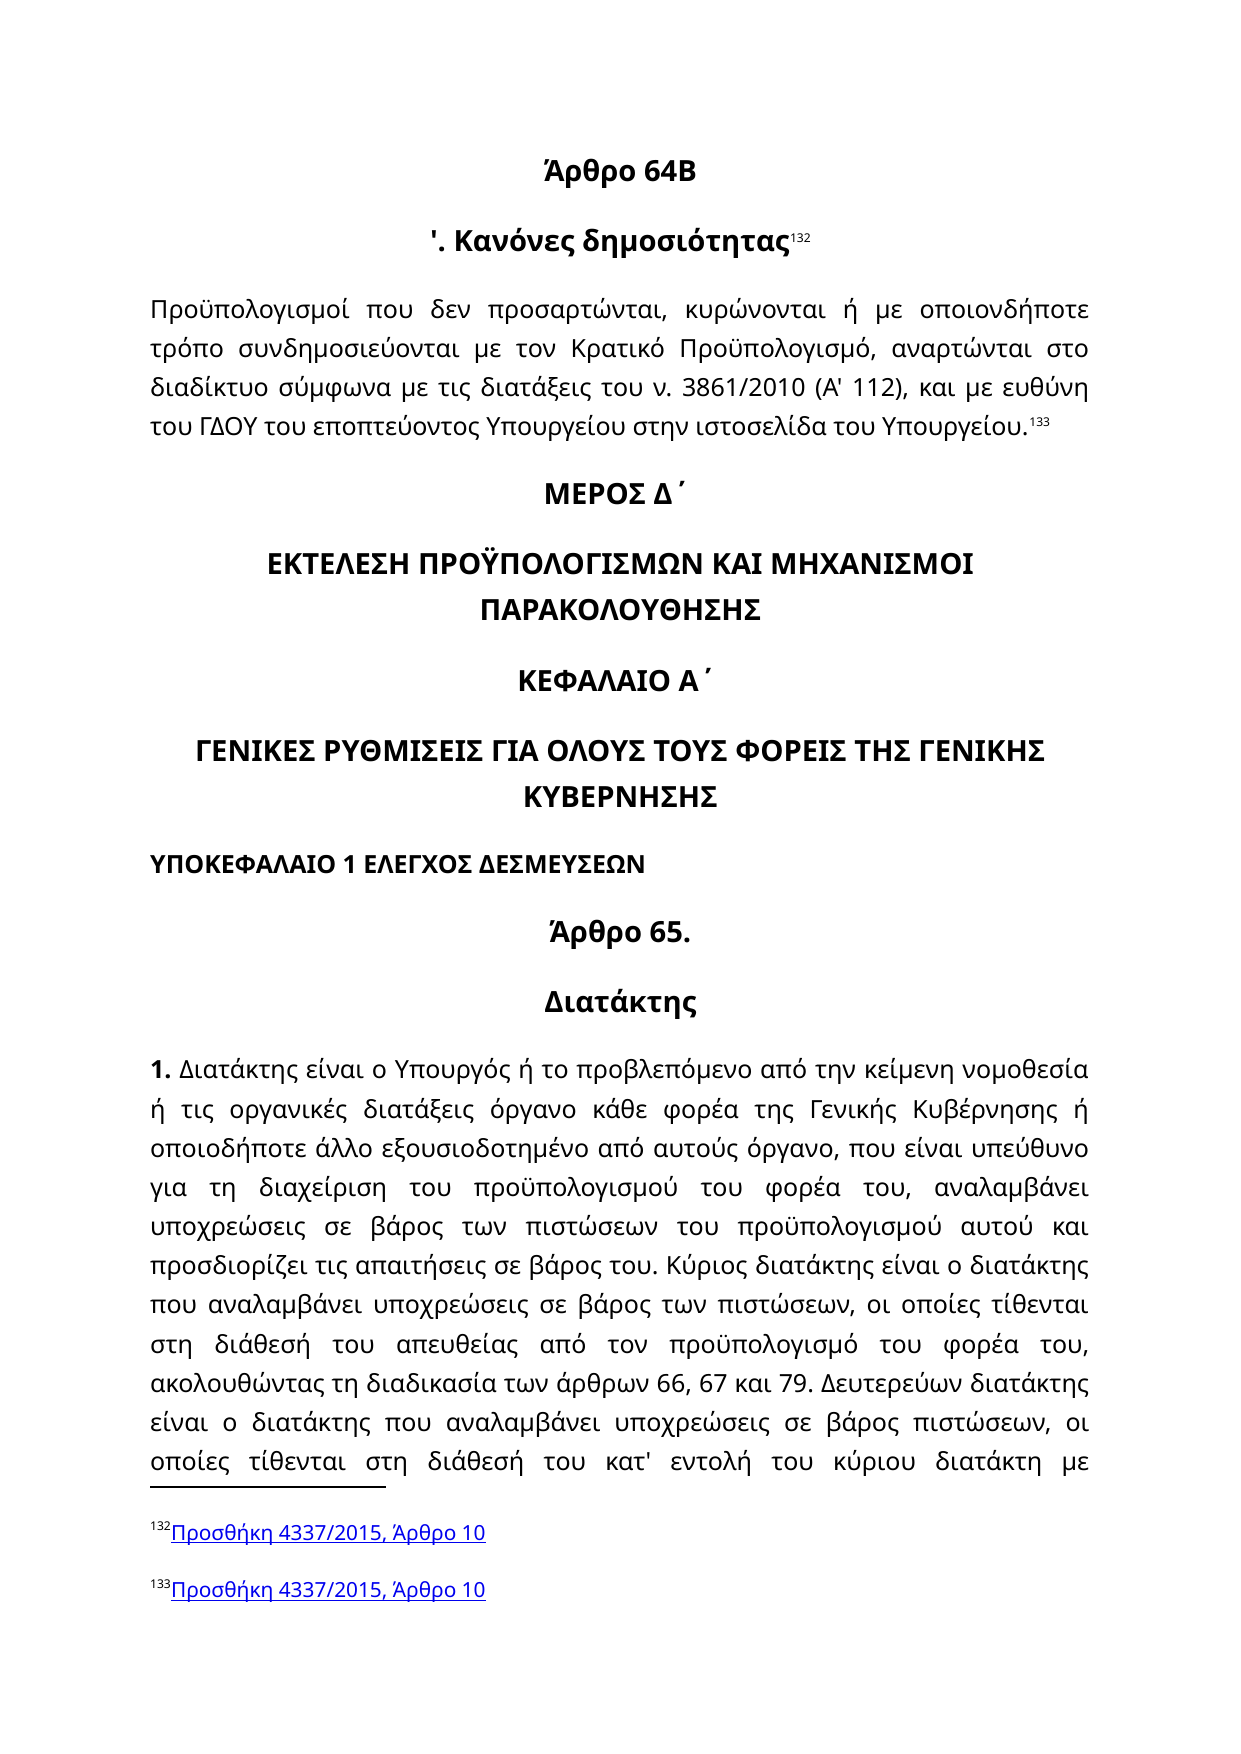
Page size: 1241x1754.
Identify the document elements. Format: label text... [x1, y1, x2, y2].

text Προσθήκη 4337/2015, Άρθρο 10 [150, 1518, 1090, 1546]
subtitle '. Κανόνες δημοσιότητας [150, 221, 1090, 260]
subtitle Άρθρο 65. [150, 911, 1090, 951]
text ΥΠΟΚΕΦΑΛΑΙΟ 1 ΕΛΕΓΧΟΣ ΔΕΣΜΕΥΣΕΩΝ [150, 847, 1090, 881]
subtitle ΕΚΤΕΛΕΣΗ ΠΡΟΫΠΟΛΟΓΙΣΜΩΝ ΚΑΙ ΜΗΧΑΝΙΣΜΟΙ ΠΑΡΑΚΟΛΟΥΘΗΣΗΣ [150, 543, 1090, 629]
subtitle ΓΕΝΙΚΕΣ ΡΥΘΜΙΣΕΙΣ ΓΙΑ ΟΛΟΥΣ ΤΟΥΣ ΦΟΡΕΙΣ ΤΗΣ ΓΕΝΙΚΗΣ ΚΥΒΕΡΝΗΣΗΣ [150, 730, 1090, 816]
text Προσθήκη 4337/2015, Άρθρο 10 [150, 1576, 1090, 1604]
text Προϋπολογισμοί που δεν προσαρτώνται, κυρώνονται ή με οποιονδήποτε τρόπο συνδημοσιεύονται με τον Κρατικό Προϋπολογισμό, αναρτώνται στο διαδίκτυο σύμφωνα με τις διατάξεις του ν. 3861/2010 (Α' 112), και με ευθύνη του ΓΔΟΥ του εποπτεύοντος Υπουργείου στην ιστοσελίδα του Υπουργείου. [150, 291, 1090, 443]
subtitle Διατάκτης [150, 981, 1090, 1021]
subtitle Άρθρο 64Β [150, 150, 1090, 190]
subtitle ΚΕΦΑΛΑΙΟ Α΄ [150, 660, 1090, 699]
subtitle ΜΕΡΟΣ Δ΄ [150, 473, 1090, 513]
text 1. Διατάκτης είναι ο Υπουργός ή το προβλεπόμενο από την κείμενη νομοθεσία ή τις οργανικές διατάξεις όργανο κάθε φορέα της Γενικής Κυβέρνησης ή οποιοδήποτε άλλο εξουσιοδοτημένο από αυτούς όργανο, που είναι υπεύθυνο για τη διαχείριση του προϋπολογισμού του φορέα του, αναλαμβάνει υποχρεώσεις σε βάρος των πιστώσεων του προϋπολογισμού αυτού και προσδιορίζει τις απαιτήσεις σε βάρος του. Κύριος διατάκτης είναι ο διατάκτης που αναλαμβάνει υποχρεώσεις σε βάρος των πιστώσεων, οι οποίες τίθενται στη διάθεσή του απευθείας από τον προϋπολογισμό του φορέα του, ακολουθώντας τη διαδικασία των άρθρων 66, 67 και 79. Δευτερεύων διατάκτης είναι ο διατάκτης που αναλαμβάνει υποχρεώσεις σε βάρος πιστώσεων, οι οποίες τίθενται στη διάθεσή του κατ' εντολή του κύριου διατάκτη με [150, 1052, 1090, 1478]
